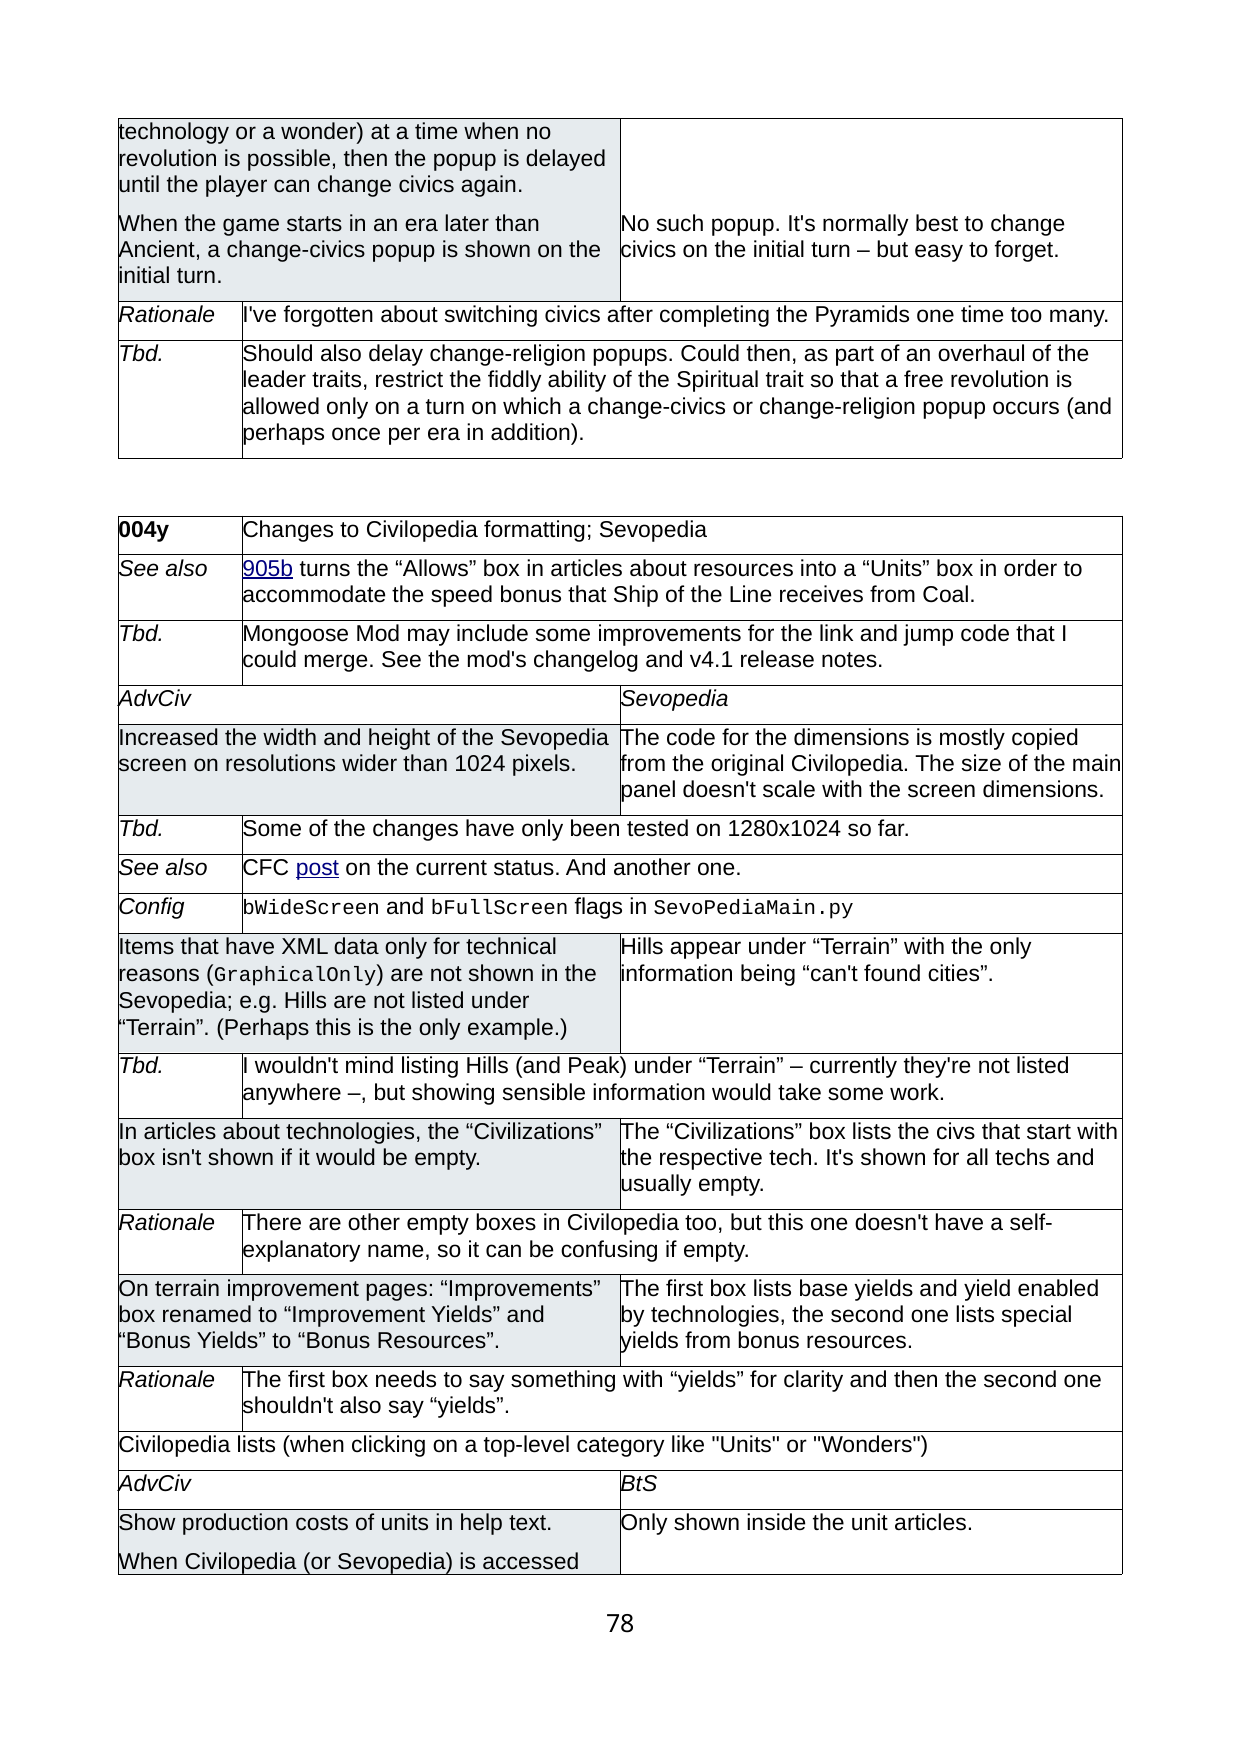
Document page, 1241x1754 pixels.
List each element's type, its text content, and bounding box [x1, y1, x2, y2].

table_header Changes to Civilopedia formatting; Sevopedia [243, 517, 1122, 554]
table_header 004y [119, 517, 242, 554]
table_cell AdvCiv [119, 686, 620, 724]
table_cell Show production costs of units in help text. When Civilopedia (or Sevopedia) is accessed [119, 1510, 620, 1574]
table_cell I've forgotten about switching civics after completing the Pyramids one time too many. [243, 302, 1122, 340]
table_cell AdvCiv [119, 1471, 620, 1509]
table_cell Civilopedia lists (when clicking on a top-level category like "Units" or "Wonders") [119, 1432, 1122, 1470]
table_cell Should also delay change-religion popups. Could then, as part of an overhaul of the leader traits, restrict the fiddly ability of the Spiritual trait so that a free revolution is allowed only on a turn on which a change-civics or change-religion popup occurs (and perhaps once per era in addition). [243, 341, 1122, 458]
table_cell The code for the dimensions is mostly copied from the original Civilopedia. The size of the main panel doesn't scale with the screen dimensions. [621, 725, 1122, 815]
table_cell bWideScreen and bFullScreen flags in SevoPediaMain.py [243, 894, 1122, 933]
table_cell BtS [621, 1471, 1122, 1509]
table_cell technology or a wonder) at a time when no revolution is possible, then the popup is delayed until the player can change civics again. When the game starts in an era later than Ancient, a change-civics popup is shown on the initial turn. [119, 119, 620, 301]
table_cell The first box lists base yields and yield enabled by technologies, the second one lists special yields from bonus resources. [621, 1275, 1122, 1366]
table_cell Increased the width and height of the Sevopedia screen on resolutions wider than 1024 pixels. [119, 725, 620, 815]
table_cell Items that have XML data only for technical reasons (GraphicalOnly) are not shown in the Sevopedia; e.g. Hills are not listed under “Terrain”. (Perhaps this is the only example.) [119, 934, 620, 1052]
table_cell 905b turns the “Allows” box in articles about resources into a “Units” box in order to accommodate the speed bonus that Ship of the Line receives from Coal. [243, 555, 1122, 619]
table_cell Rationale [119, 302, 242, 340]
table_cell The “Civilizations” box lists the civs that start with the respective tech. It's shown for all techs and usually empty. [621, 1119, 1122, 1209]
table_cell Sevopedia [621, 686, 1122, 724]
table_cell Hills appear under “Terrain” with the only information being “can't found cities”. [621, 934, 1122, 1052]
table_cell Tbd. [119, 341, 242, 458]
table_cell The first box needs to say something with “yields” for clarity and then the second one shouldn't also say “yields”. [243, 1367, 1122, 1431]
table_cell Rationale [119, 1367, 242, 1431]
table_cell See also [119, 555, 242, 619]
table_cell No such popup. It's normally best to change civics on the initial turn – but easy to forget. [621, 119, 1122, 301]
table_cell In articles about technologies, the “Civilizations” box isn't shown if it would be empty. [119, 1119, 620, 1209]
table_cell Some of the changes have only been tested on 1280x1024 so far. [243, 816, 1122, 854]
table_cell Tbd. [119, 816, 242, 854]
table_cell Only shown inside the unit articles. [621, 1510, 1122, 1574]
table_cell Rationale [119, 1210, 242, 1274]
table_cell Config [119, 894, 242, 933]
table_cell On terrain improvement pages: “Improvements” box renamed to “Improvement Yields” and “Bonus Yields” to “Bonus Resources”. [119, 1275, 620, 1366]
table_cell Mongoose Mod may include some improvements for the link and jump code that I could merge. See the mod's changelog and v4.1 release notes. [243, 621, 1122, 685]
table_cell Tbd. [119, 1054, 242, 1118]
table_cell There are other empty boxes in Civilopedia too, but this one doesn't have a self-explanatory name, so it can be confusing if empty. [243, 1210, 1122, 1274]
table_cell See also [119, 855, 242, 893]
table_cell I wouldn't mind listing Hills (and Peak) under “Terrain” – currently they're not listed anywhere –, but showing sensible information would take some work. [243, 1054, 1122, 1118]
table_cell Tbd. [119, 621, 242, 685]
table_cell CFC post on the current status. And another one. [243, 855, 1122, 893]
